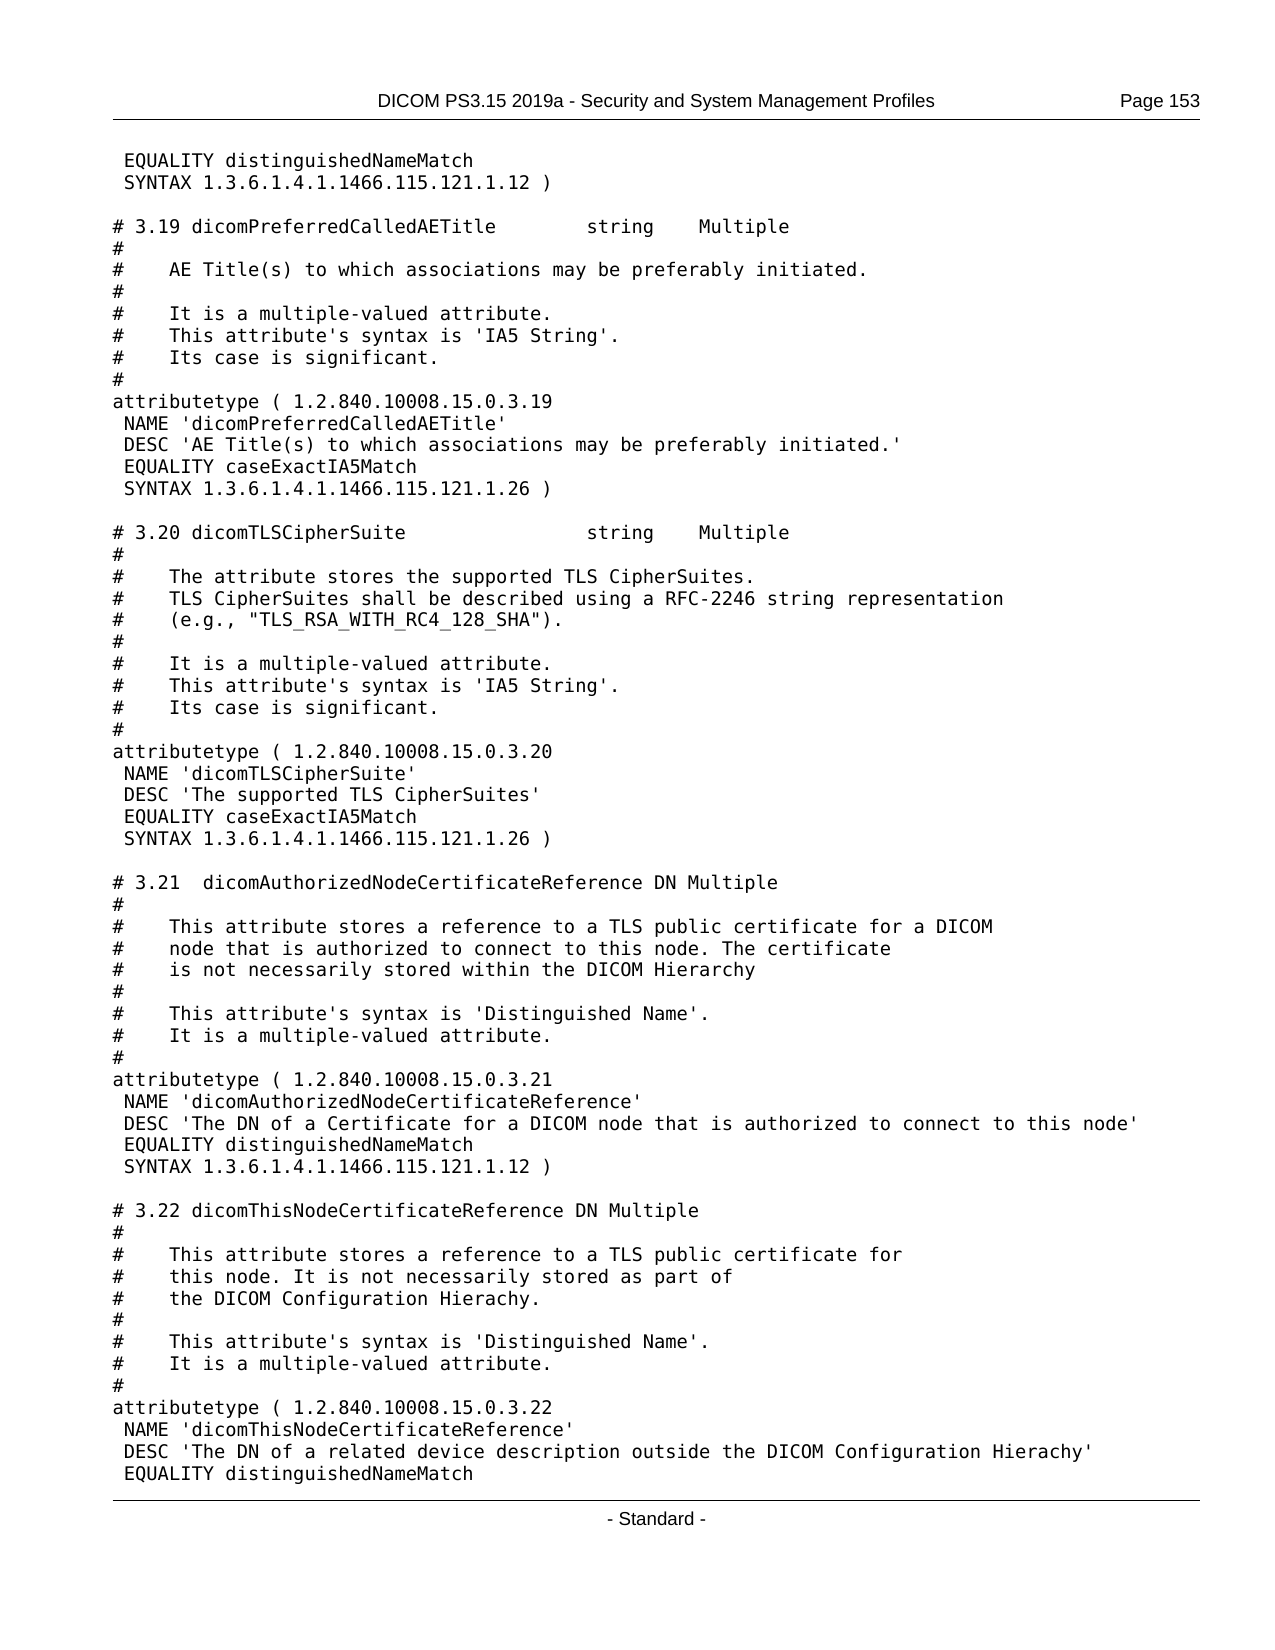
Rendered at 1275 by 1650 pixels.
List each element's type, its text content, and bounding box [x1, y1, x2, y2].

text EQUALITY distinguishedNameMatch SYNTAX 1.3.6.1.4.1.1466.115.121.1.12 ) # 3.19 dicomPreferredCalledAETitle string Multiple # # AE Title(s) to which associations may be preferably initiated. # # It is a multiple-valued attribute. # This attribute's syntax is 'IA5 String'. # Its case is significant. # attributetype ( 1.2.840.10008.15.0.3.19 NAME 'dicomPreferredCalledAETitle' DESC 'AE Title(s) to which associations may be preferably initiated.' EQUALITY caseExactIA5Match SYNTAX 1.3.6.1.4.1.1466.115.121.1.26 ) # 3.20 dicomTLSCipherSuite string Multiple # # The attribute stores the supported TLS CipherSuites. # TLS CipherSuites shall be described using a RFC-2246 string representation # (e.g., "TLS_RSA_WITH_RC4_128_SHA"). # # It is a multiple-valued attribute. # This attribute's syntax is 'IA5 String'. # Its case is significant. # attributetype ( 1.2.840.10008.15.0.3.20 NAME 'dicomTLSCipherSuite' DESC 'The supported TLS CipherSuites' EQUALITY caseExactIA5Match SYNTAX 1.3.6.1.4.1.1466.115.121.1.26 ) # 3.21 dicomAuthorizedNodeCertificateReference DN Multiple # # This attribute stores a reference to a TLS public certificate for a DICOM # node that is authorized to connect to this node. The certificate # is not necessarily stored within the DICOM Hierarchy # # This attribute's syntax is 'Distinguished Name'. # It is a multiple-valued attribute. # attributetype ( 1.2.840.10008.15.0.3.21 NAME 'dicomAuthorizedNodeCertificateReference' DESC 'The DN of a Certificate for a DICOM node that is authorized to connect to this node' EQUALITY distinguishedNameMatch SYNTAX 1.3.6.1.4.1.1466.115.121.1.12 ) # 3.22 dicomThisNodeCertificateReference DN Multiple # # This attribute stores a reference to a TLS public certificate for # this node. It is not necessarily stored as part of # the DICOM Configuration Hierachy. # # This attribute's syntax is 'Distinguished Name'. # It is a multiple-valued attribute. # attributetype ( 1.2.840.10008.15.0.3.22 NAME 'dicomThisNodeCertificateReference' DESC 'The DN of a related device description outside the DICOM Configuration Hierachy' EQUALITY distinguishedNameMatch [112, 150, 1200, 1484]
